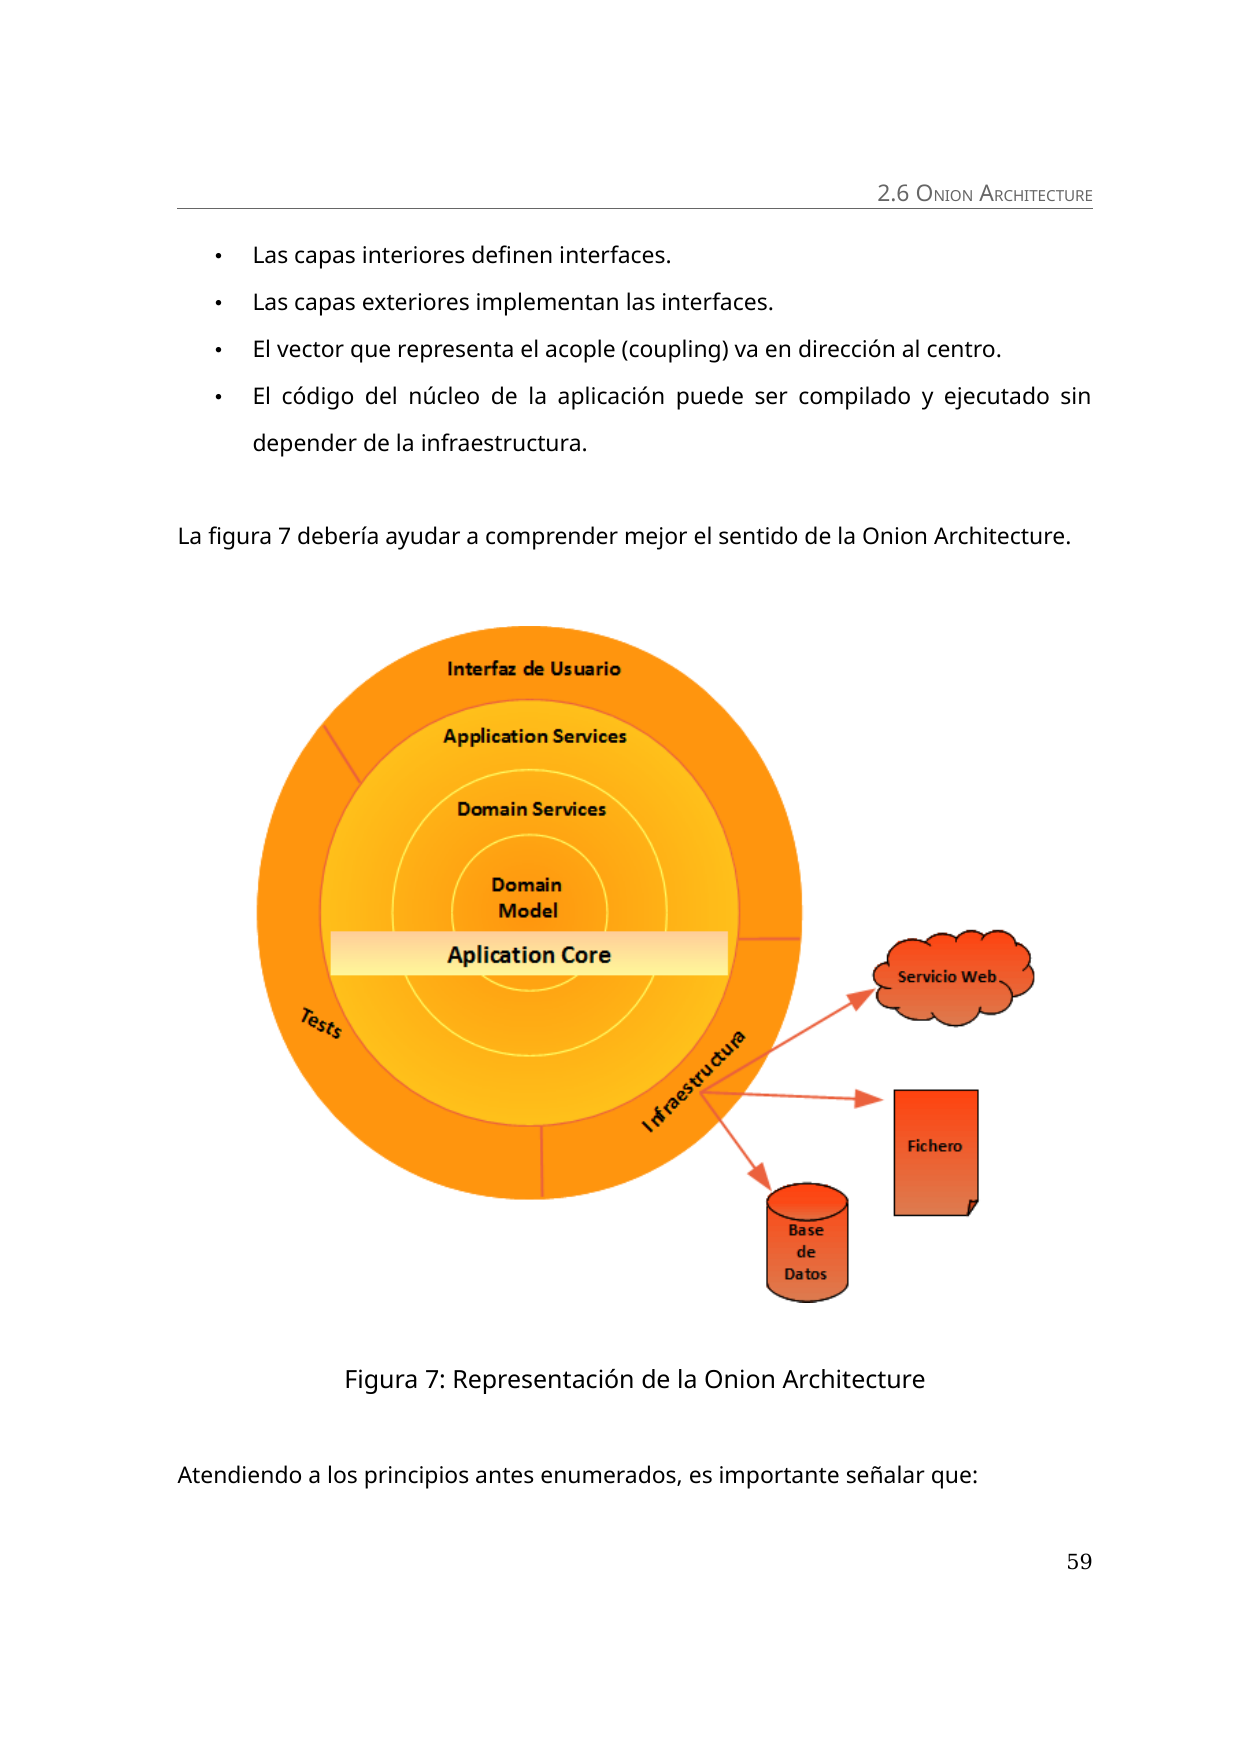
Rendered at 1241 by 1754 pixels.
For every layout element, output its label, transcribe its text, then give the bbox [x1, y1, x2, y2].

text La figura 7 debería ayudar a comprender mejor el sentido de la Onion Architecture. [177, 520, 1093, 551]
text Figura 7: Representación de la Onion Architecture [236, 1362, 1034, 1396]
list Las capas interiores definen interfaces. [215, 239, 1093, 270]
list Las capas exteriores implementan las interfaces. [215, 286, 1093, 317]
list El código del núcleo de la aplicación puede ser compilado y ejecutado sin depender de la infraestructura. [215, 379, 1093, 458]
list El vector que representa el acople (coupling) va en dirección al centro. [215, 333, 1093, 364]
text Atendiendo a los principios antes enumerados, es importante señalar que: [177, 1459, 1093, 1490]
picture [236, 626, 1035, 1303]
